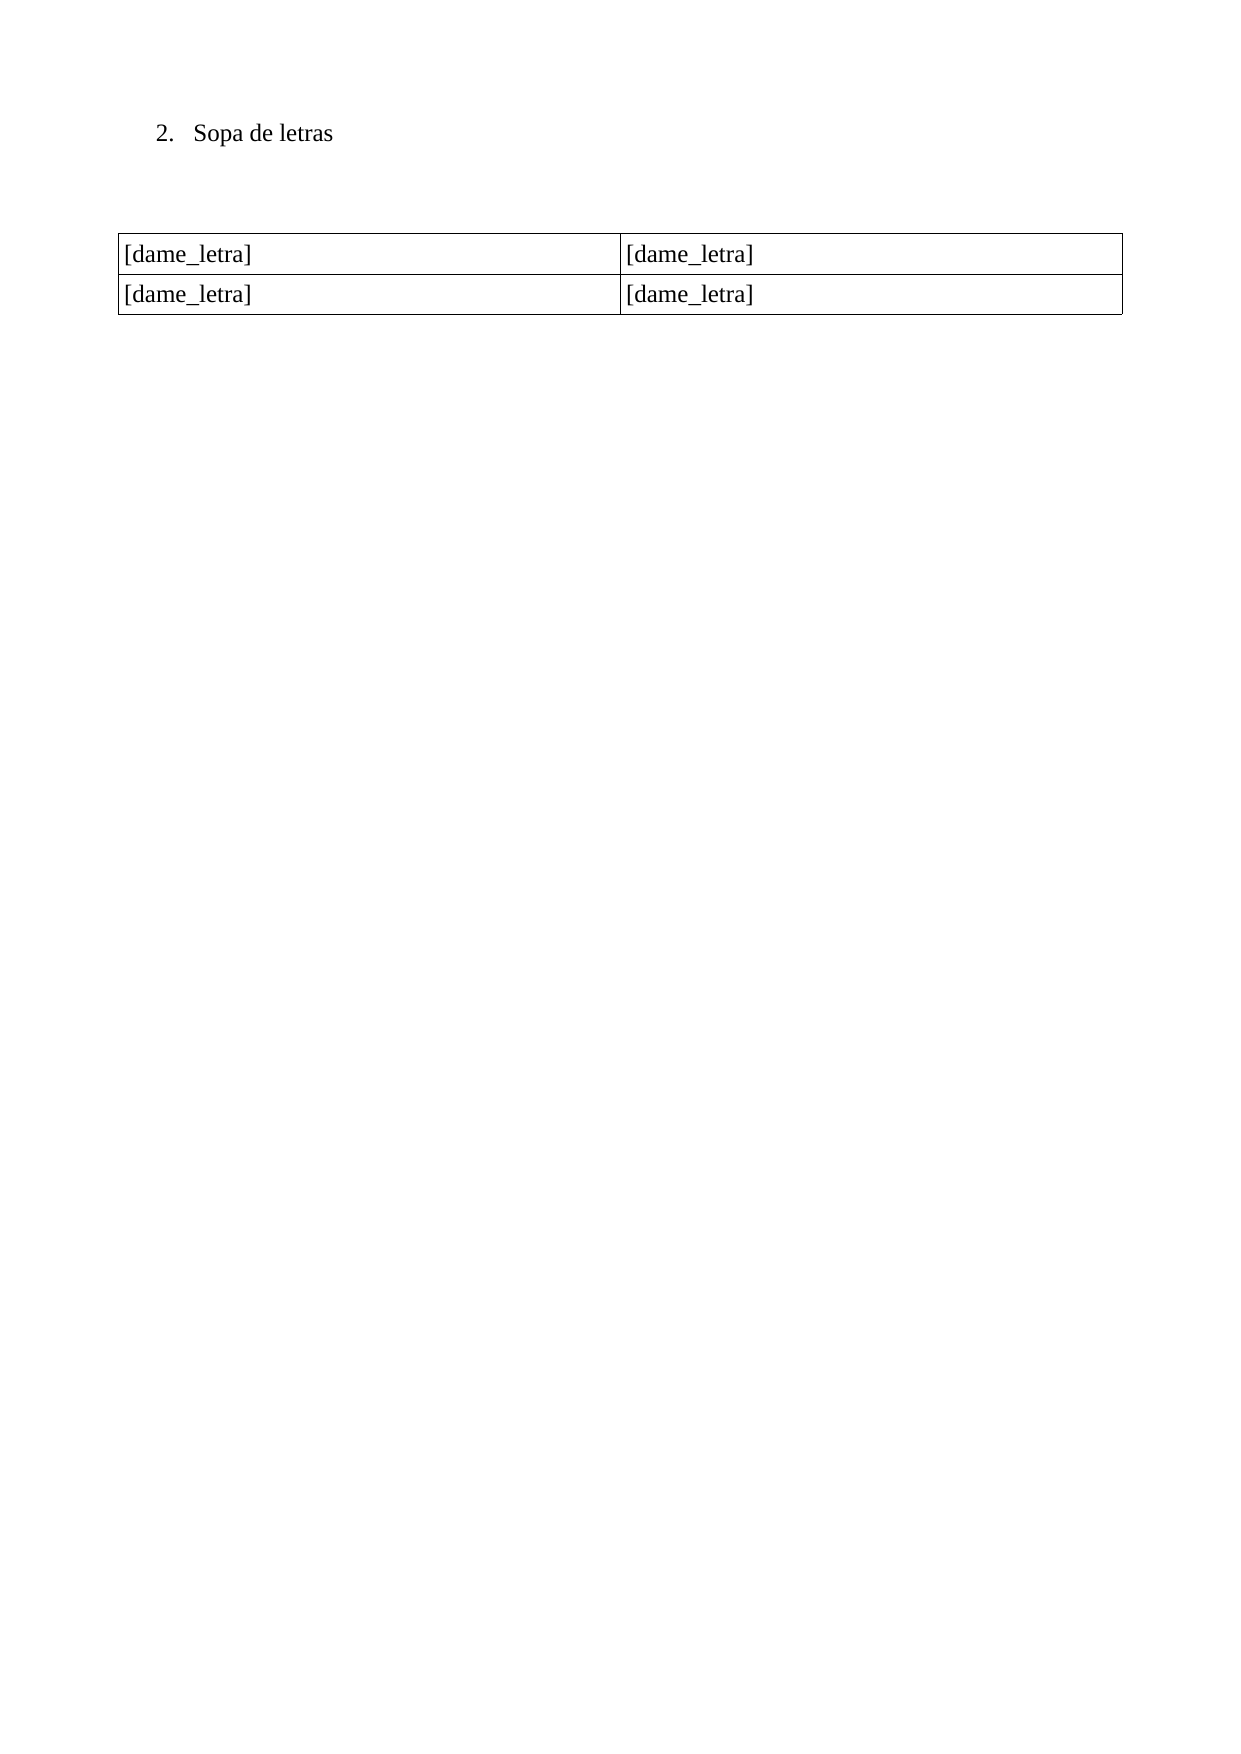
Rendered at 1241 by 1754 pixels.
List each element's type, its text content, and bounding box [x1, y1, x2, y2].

table_cell [dame_letra] [119, 275, 620, 314]
table_cell [dame_letra] [621, 275, 1122, 314]
table_header [dame_letra] [621, 234, 1122, 273]
list Sopa de letras [156, 118, 1122, 147]
table_header [dame_letra] [119, 234, 620, 273]
